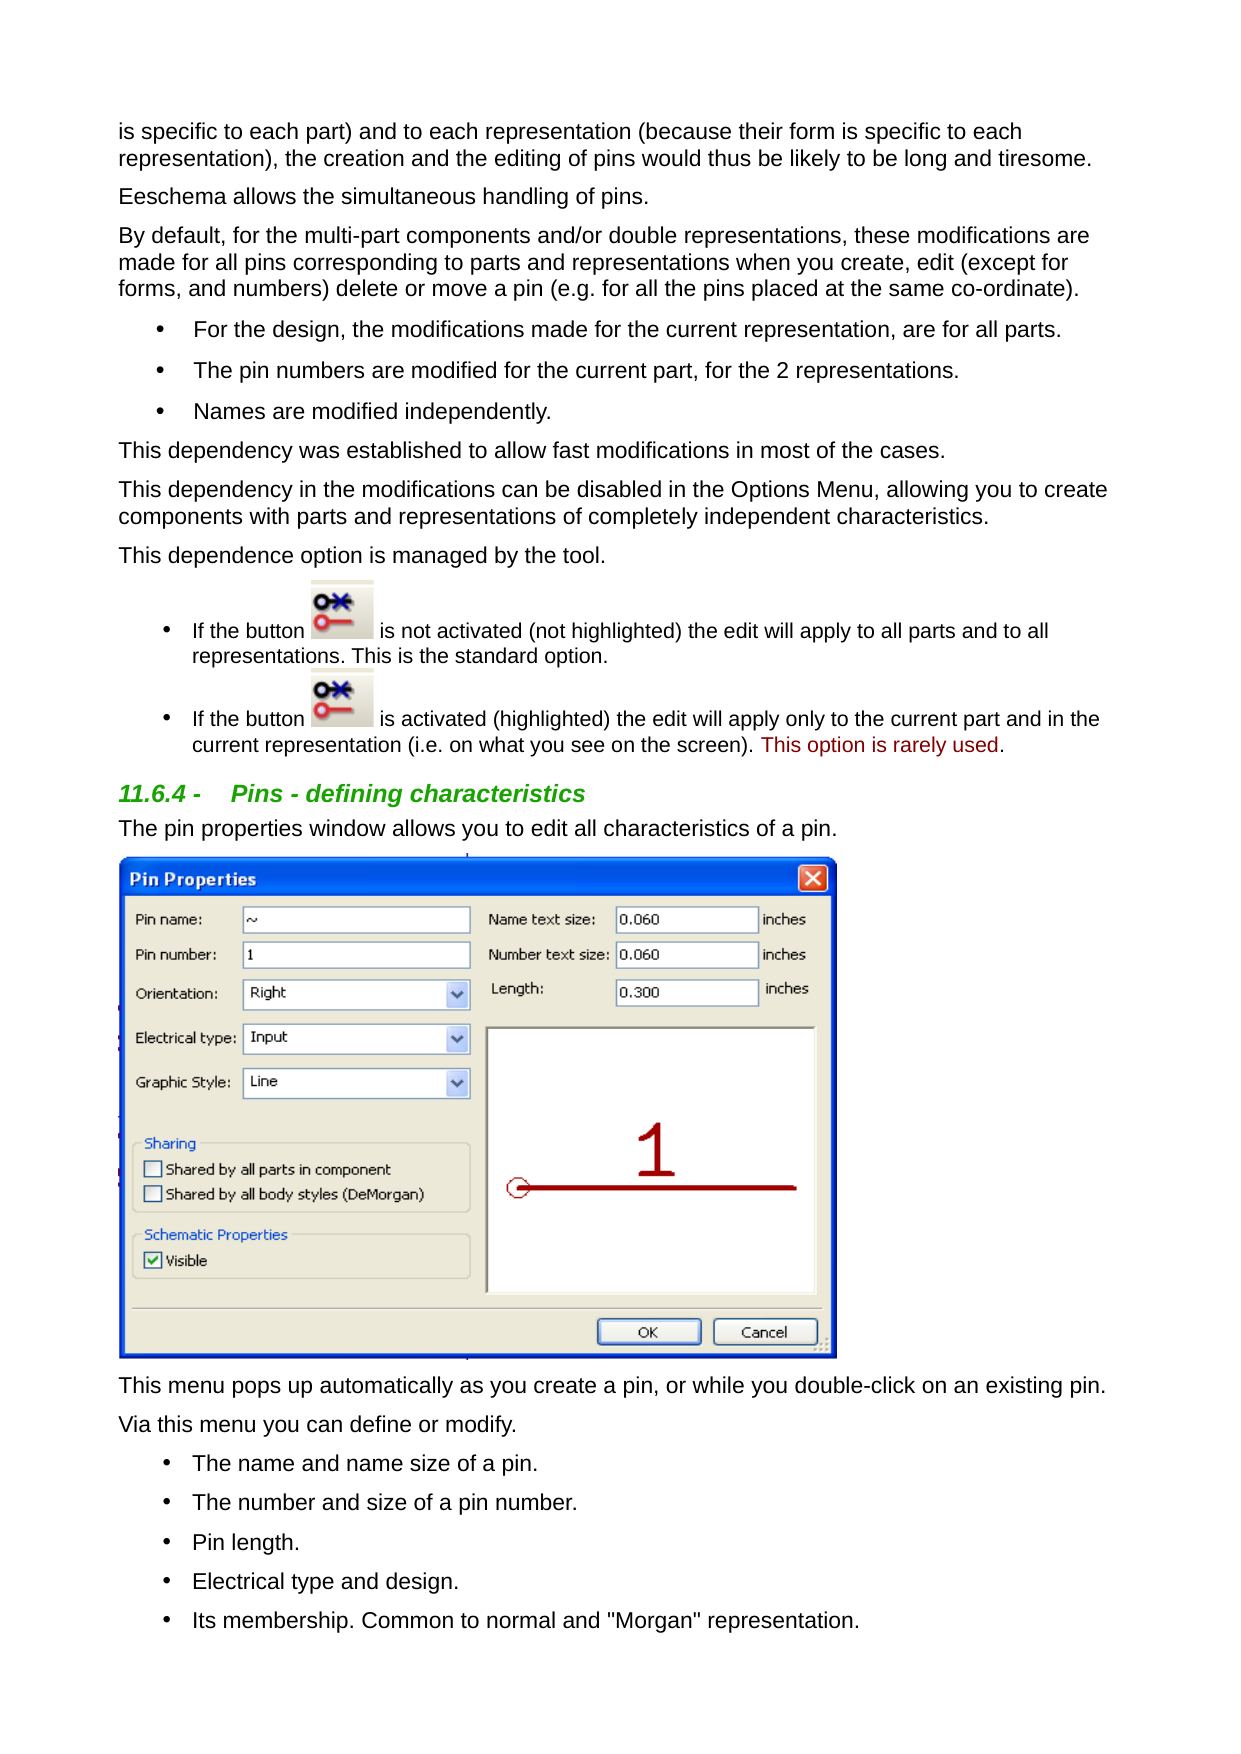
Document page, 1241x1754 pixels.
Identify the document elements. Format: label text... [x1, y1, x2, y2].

subtitle Pins - defining characteristics [118, 779, 1122, 808]
list Electrical type and design. [162, 1568, 1122, 1595]
picture [311, 580, 374, 639]
text is specific to each part) and to each representation (because their form is specific to each representation), the creation and the editing of pins would thus be likely to be long and tiresome. [118, 118, 1122, 171]
list Names are modified independently. [156, 396, 1122, 425]
text This menu pops up automatically as you create a pin, or while you double-click on an existing pin. [118, 1372, 1122, 1398]
text Eeschema allows the simultaneous handling of pins. [118, 183, 1122, 210]
text Via this menu you can define or modify. [118, 1411, 1122, 1437]
list The pin numbers are modified for the current part, for the 2 representations. [156, 355, 1122, 384]
list If the button is activated (highlighted) the edit will apply only to the current part and in the current representation (i.e. on what you see on the screen). This option is rarely used. [162, 668, 1122, 756]
list The number and size of a pin number. [162, 1489, 1122, 1516]
list If the button is not activated (not highlighted) the edit will apply to all parts and to all representations. This is the standard option. [162, 580, 1122, 668]
list The name and name size of a pin. [162, 1450, 1122, 1477]
text This dependency in the modifications can be disabled in the Options Menu, allowing you to create components with parts and representations of completely independent characteristics. [118, 476, 1122, 529]
picture [118, 853, 837, 1360]
list For the design, the modifications made for the current representation, are for all parts. [156, 314, 1122, 342]
list Pin length. [162, 1529, 1122, 1556]
picture [311, 668, 374, 727]
text The pin properties window allows you to edit all characteristics of a pin. [118, 815, 1122, 841]
list Its membership. Common to normal and "Morgan" representation. [162, 1607, 1122, 1634]
text By default, for the multi-part components and/or double representations, these modifications are made for all pins corresponding to parts and representations when you create, edit (except for forms, and numbers) delete or move a pin (e.g. for all the pins placed at the same co-ordinate). [118, 222, 1122, 301]
text This dependency was established to allow fast modifications in most of the cases. [118, 437, 1122, 464]
text This dependence option is managed by the tool. [118, 542, 1122, 568]
